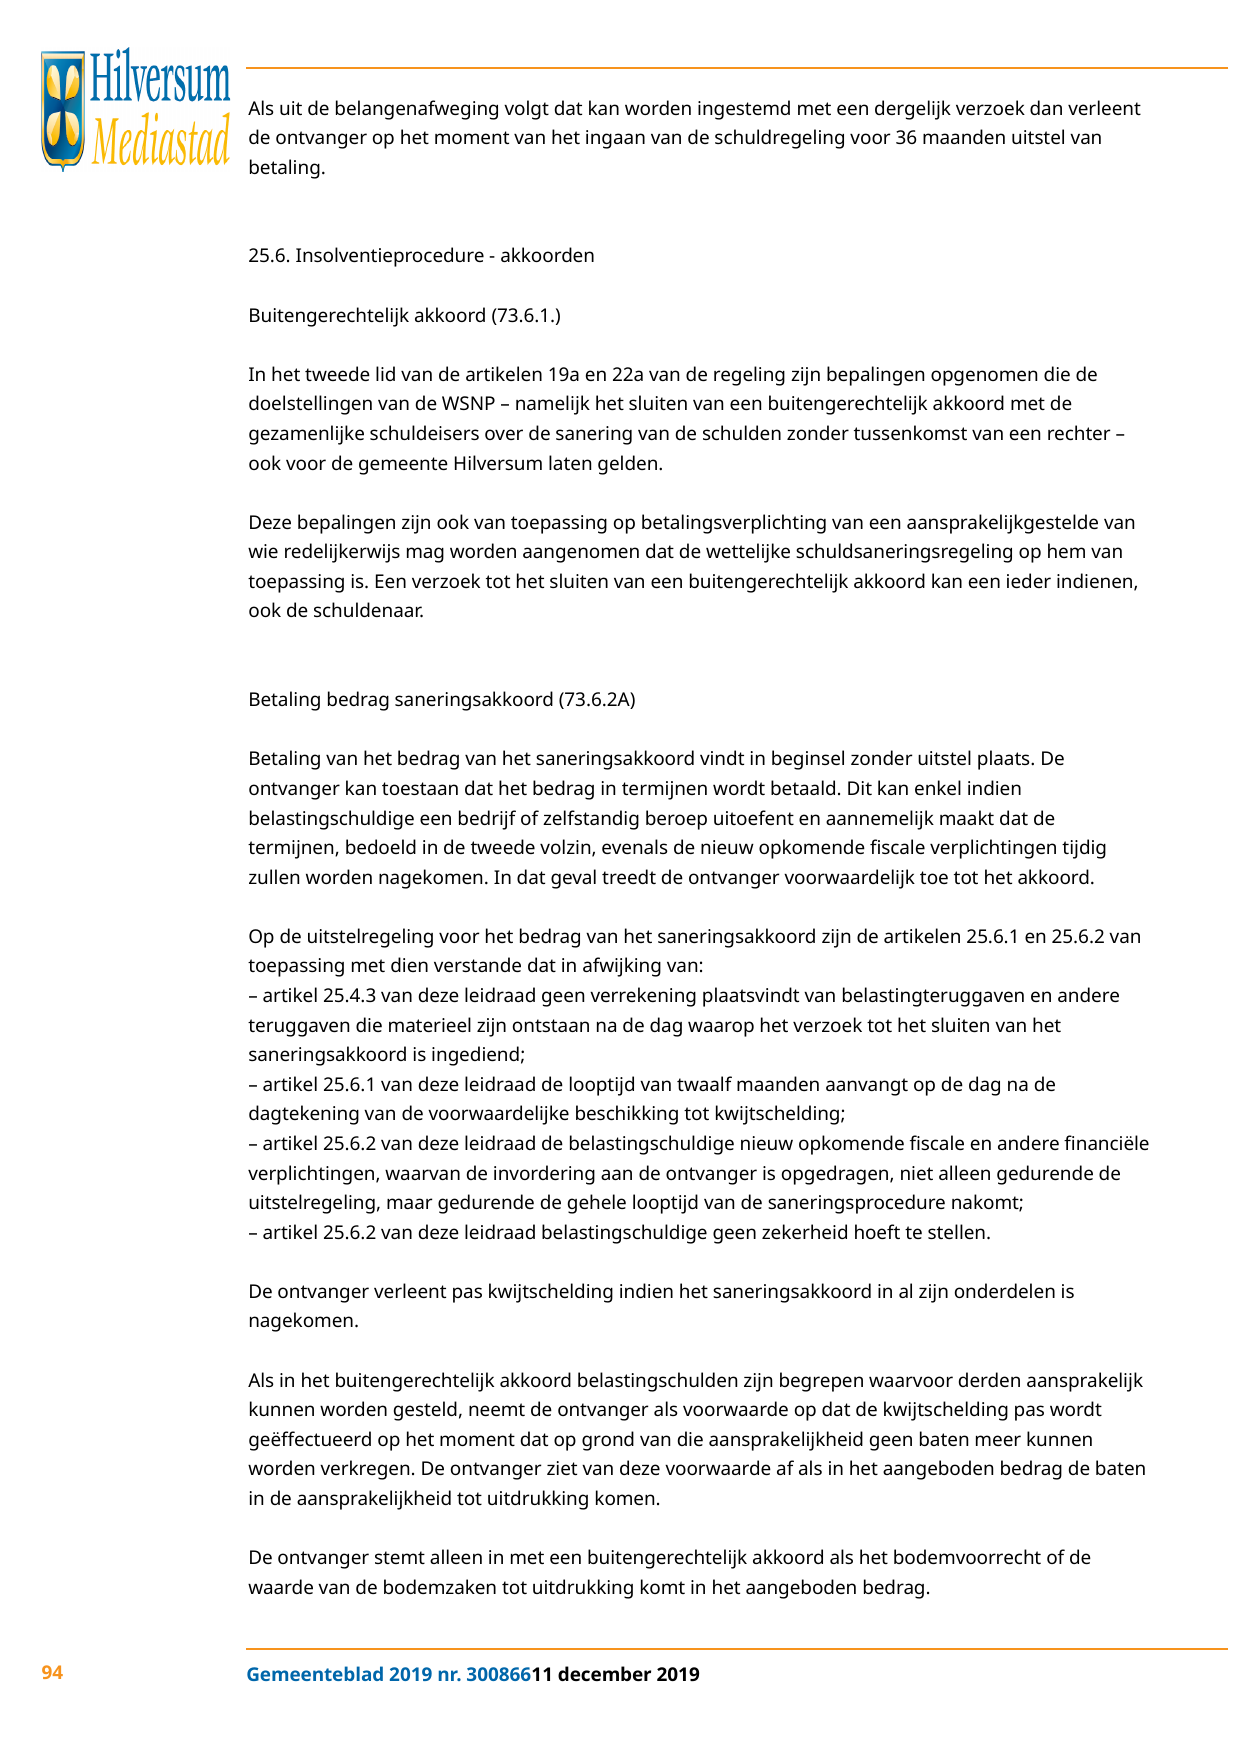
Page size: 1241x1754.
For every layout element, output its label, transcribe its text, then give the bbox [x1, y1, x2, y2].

text Als uit de belangenafweging volgt dat kan worden ingestemd met een dergelijk verzoek dan verleent de ontvanger op het moment van het ingaan van de schuldregeling voor 36 maanden uitstel van betaling. [248, 95, 1152, 180]
text De ontvanger verleent pas kwijtschelding indien het saneringsakkoord in al zijn onderdelen is nagekomen. [248, 1278, 1152, 1333]
text Buitengerechtelijk akkoord (73.6.1.) [248, 302, 1152, 328]
text – artikel 25.4.3 van deze leidraad geen verrekening plaatsvindt van belastingteruggaven en andere teruggaven die materieel zijn ontstaan na de dag waarop het verzoek tot het sluiten van het saneringsakkoord is ingediend; [248, 982, 1152, 1067]
text 25.6. Insolventieprocedure - akkoorden [248, 243, 1152, 268]
text In het tweede lid van de artikelen 19a en 22a van de regeling zijn bepalingen opgenomen die de doelstellingen van de WSNP – namelijk het sluiten van een buitengerechtelijk akkoord met de gezamenlijke schuldeisers over de sanering van de schulden zonder tussenkomst van een rechter – ook voor de gemeente Hilversum laten gelden. [248, 361, 1152, 476]
text – artikel 25.6.2 van deze leidraad belastingschuldige geen zekerheid hoeft te stellen. [248, 1219, 1152, 1245]
text Op de uitstelregeling voor het bedrag van het saneringsakkoord zijn de artikelen 25.6.1 en 25.6.2 van toepassing met dien verstande dat in afwijking van: [248, 923, 1152, 978]
picture [41, 47, 231, 172]
text Betaling bedrag saneringsakkoord (73.6.2A) [248, 686, 1152, 712]
text Deze bepalingen zijn ook van toepassing op betalingsverplichting van een aansprakelijkgestelde van wie redelijkerwijs mag worden aangenomen dat de wettelijke schuldsaneringsregeling op hem van toepassing is. Een verzoek tot het sluiten van een buitengerechtelijk akkoord kan een ieder indienen, ook de schuldenaar. [248, 509, 1152, 623]
text Als in het buitengerechtelijk akkoord belastingschulden zijn begrepen waarvoor derden aansprakelijk kunnen worden gesteld, neemt de ontvanger als voorwaarde op dat de kwijtschelding pas wordt geëffectueerd op het moment dat op grond van die aansprakelijkheid geen baten meer kunnen worden verkregen. De ontvanger ziet van deze voorwaarde af als in het aangeboden bedrag de baten in de aansprakelijkheid tot uitdrukking komen. [248, 1367, 1152, 1511]
text – artikel 25.6.2 van deze leidraad de belastingschuldige nieuw opkomende fiscale en andere financiële verplichtingen, waarvan de invordering aan de ontvanger is opgedragen, niet alleen gedurende de uitstelregeling, maar gedurende de gehele looptijd van de saneringsprocedure nakomt; [248, 1130, 1152, 1215]
text Betaling van het bedrag van het saneringsakkoord vindt in beginsel zonder uitstel plaats. De ontvanger kan toestaan dat het bedrag in termijnen wordt betaald. Dit kan enkel indien belastingschuldige een bedrijf of zelfstandig beroep uitoefent en aannemelijk maakt dat de termijnen, bedoeld in de tweede volzin, evenals de nieuw opkomende fiscale verplichtingen tijdig zullen worden nagekomen. In dat geval treedt de ontvanger voorwaardelijk toe tot het akkoord. [248, 746, 1152, 890]
text – artikel 25.6.1 van deze leidraad de looptijd van twaalf maanden aanvangt op de dag na de dagtekening van de voorwaardelijke beschikking tot kwijtschelding; [248, 1071, 1152, 1126]
text De ontvanger stemt alleen in met een buitengerechtelijk akkoord als het bodemvoorrecht of de waarde van de bodemzaken tot uitdrukking komt in het aangeboden bedrag. [248, 1544, 1152, 1600]
